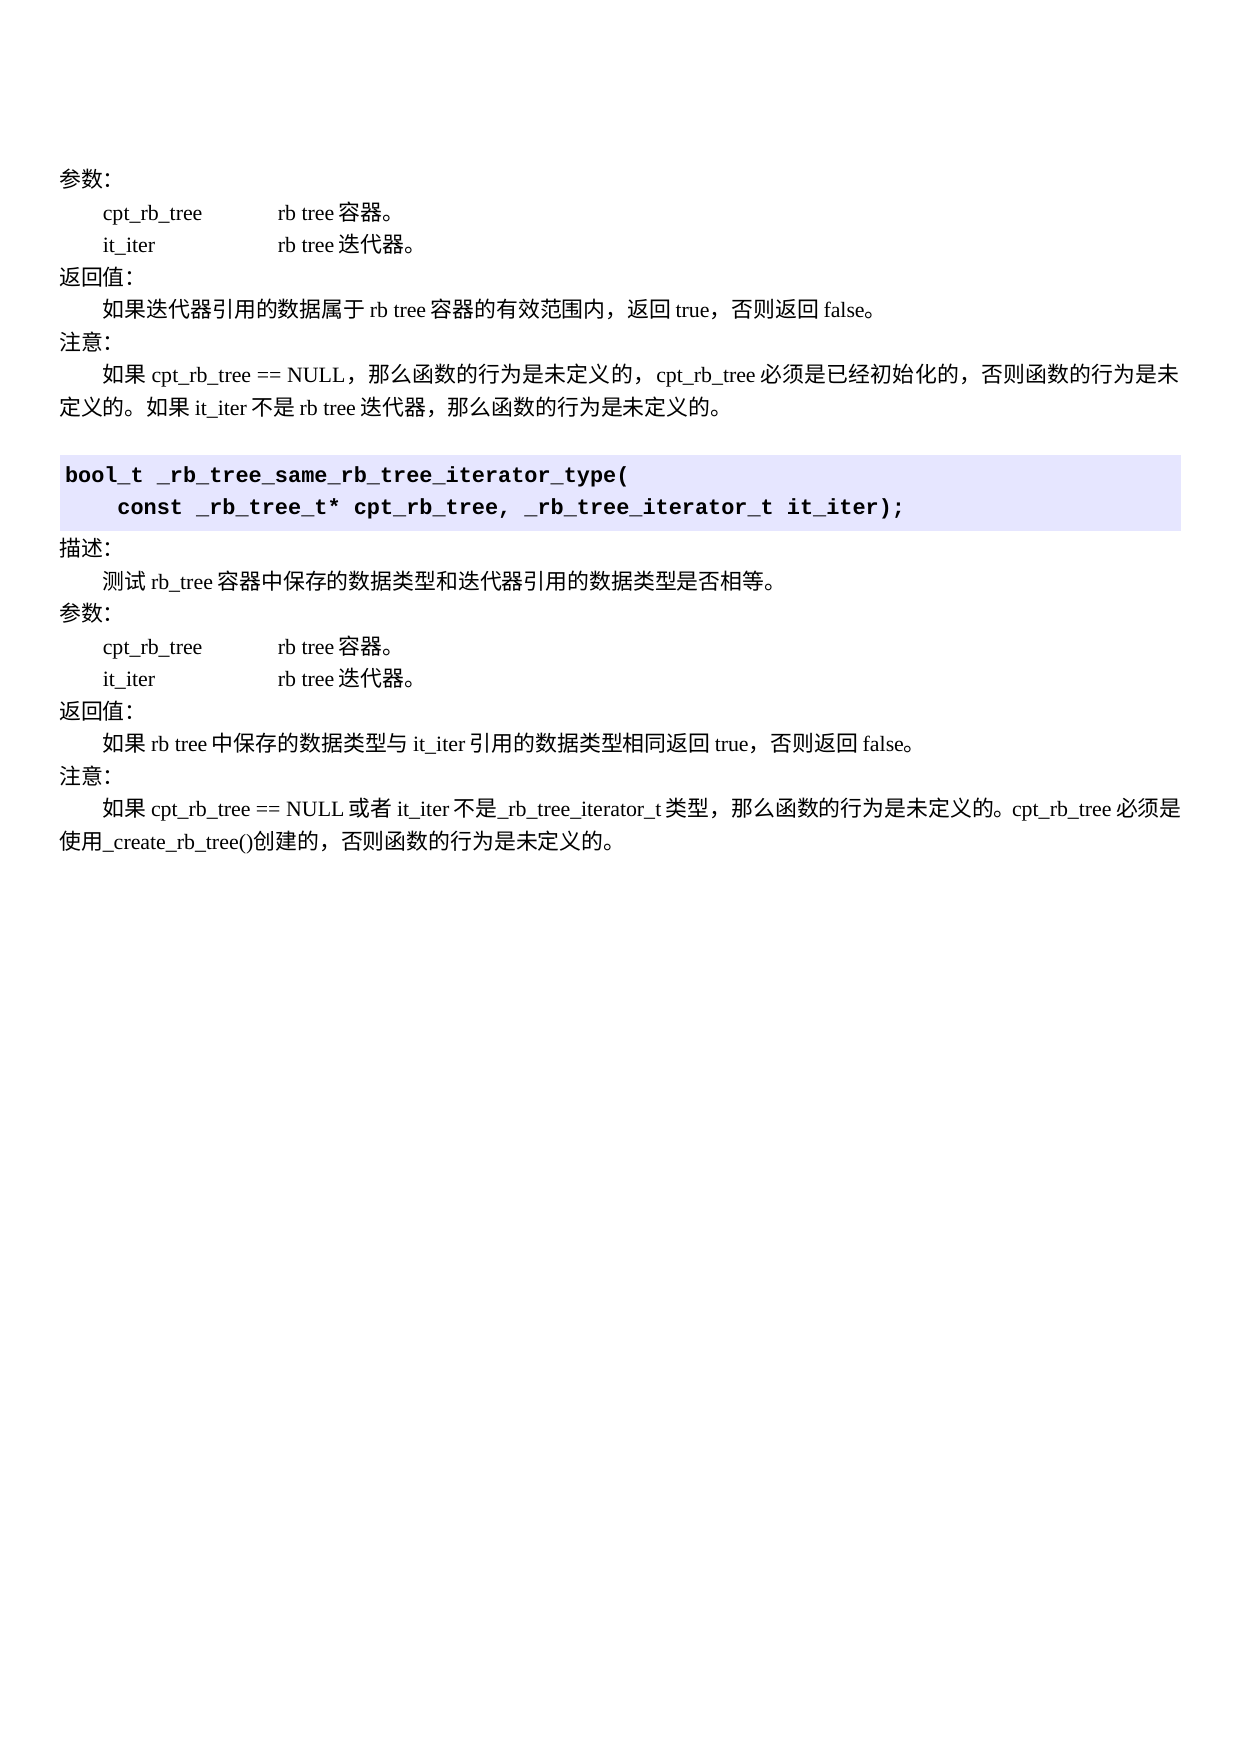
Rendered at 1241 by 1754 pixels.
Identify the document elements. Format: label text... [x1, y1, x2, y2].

text 返回值： [59, 259, 1181, 292]
text 如果迭代器引用的数据属于rb tree容器的有效范围内，返回true，否则返回false。 [59, 292, 1181, 324]
text 返回值： [59, 693, 1181, 726]
text 参数： [59, 162, 1181, 194]
text 如果cpt_rb_tree == NULL，那么函数的行为是未定义的，cpt_rb_tree必须是已经初始化的，否则函数的行为是未定义的。如果it_iter不是rb tree迭代器，那么函数的行为是未定义的。 [59, 357, 1181, 422]
text 注意： [59, 324, 1181, 357]
text it_iter rb tree迭代器。 [59, 661, 1181, 693]
text 描述： [59, 532, 1181, 563]
text 测试rb_tree容器中保存的数据类型和迭代器引用的数据类型是否相等。 [59, 563, 1181, 596]
text cpt_rb_tree rb tree容器。 [59, 628, 1181, 661]
text it_iter rb tree迭代器。 [59, 227, 1181, 259]
text 如果cpt_rb_tree == NULL或者it_iter不是_rb_tree_iterator_t类型，那么函数的行为是未定义的。cpt_rb_tree必须是使用_create_rb_tree()创建的，否则函数的行为是未定义的。 [59, 791, 1181, 856]
text 参数： [59, 596, 1181, 628]
table_header bool_t _rb_tree_same_rb_tree_iterator_type( const _rb_tree_t* cpt_rb_tree, _rb_tree_iterator_t it_iter); [60, 455, 1181, 531]
text cpt_rb_tree rb tree容器。 [59, 194, 1181, 227]
text 如果rb tree中保存的数据类型与it_iter引用的数据类型相同返回true，否则返回false。 [59, 726, 1181, 758]
text 注意： [59, 758, 1181, 791]
